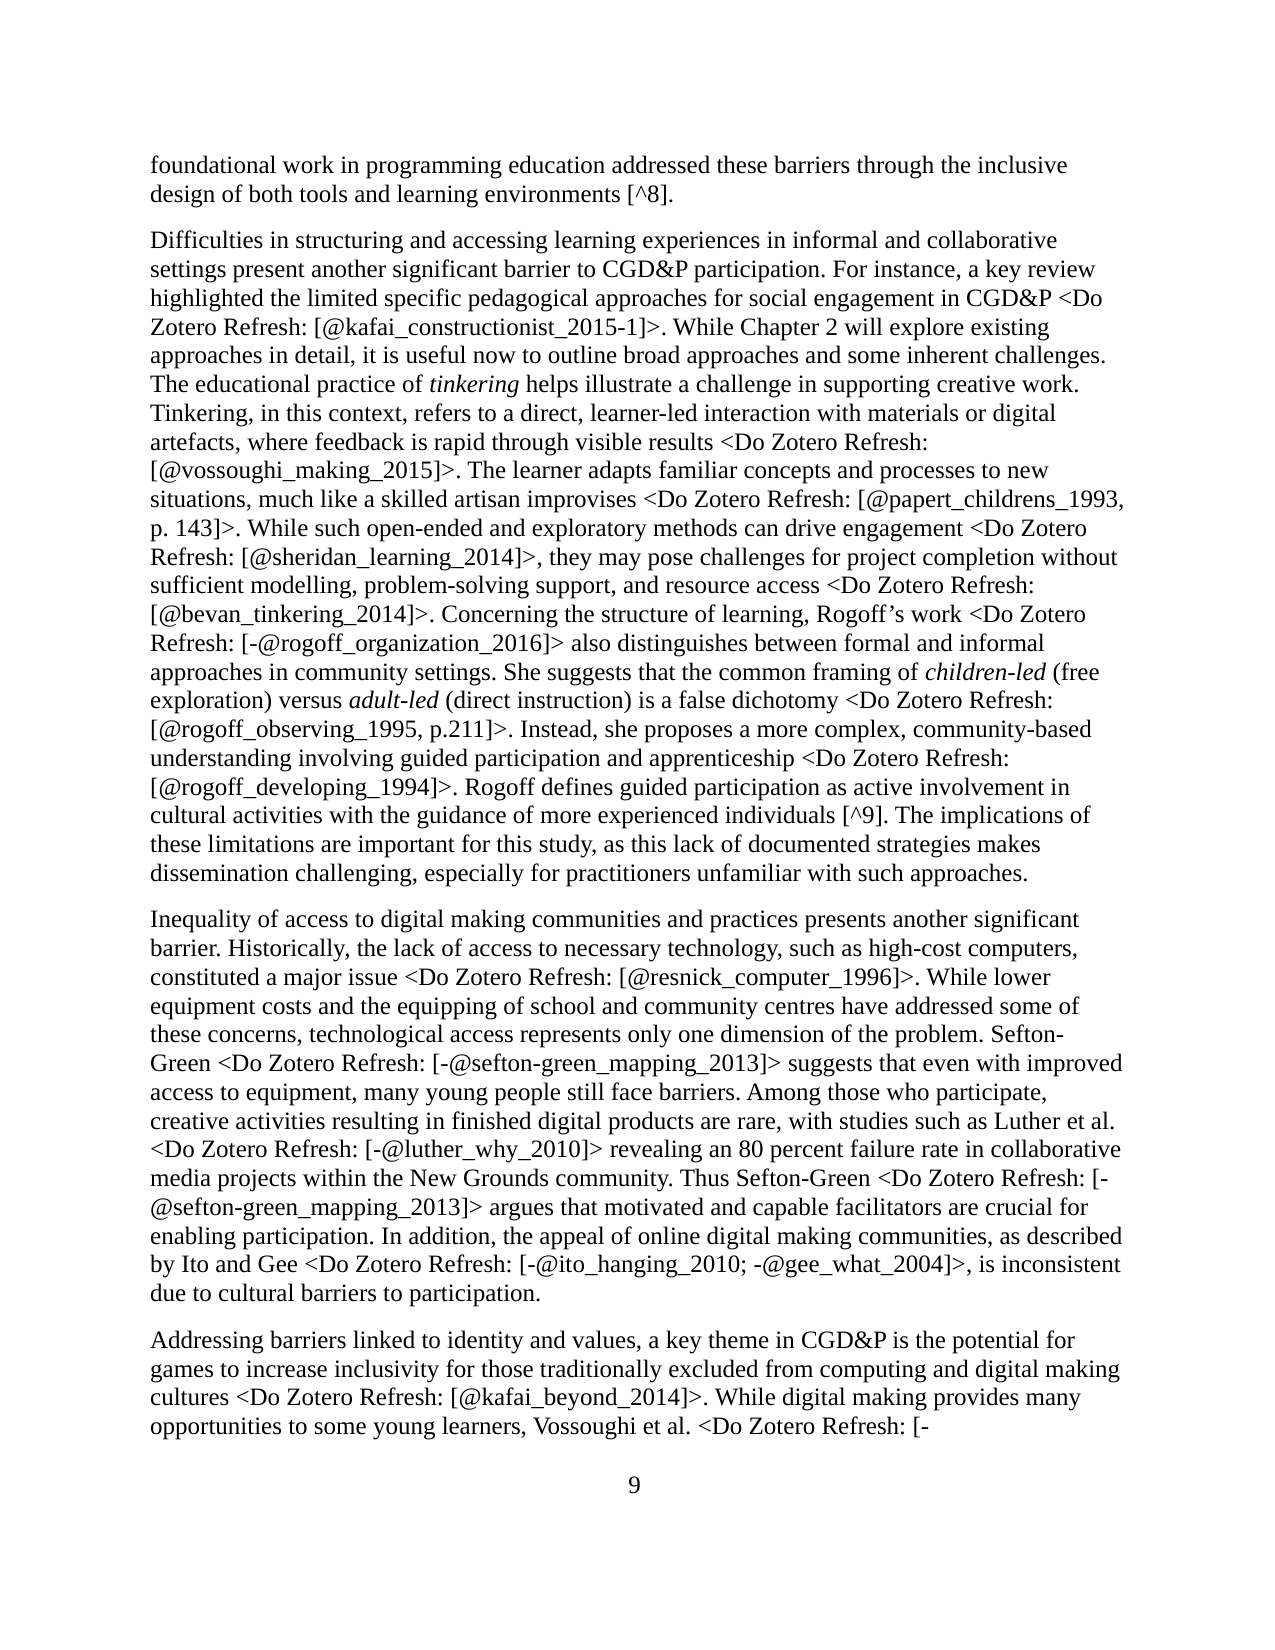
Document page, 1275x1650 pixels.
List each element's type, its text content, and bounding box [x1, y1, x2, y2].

text Addressing barriers linked to identity and values, a key theme in CGD&P is the potential for games to increase inclusivity for those traditionally excluded from computing and digital making cultures <Do Zotero Refresh: [@kafai_beyond_2014]>. While digital making provides many opportunities to some young learners, Vossoughi et al. <Do Zotero Refresh: [- [150, 1325, 1125, 1440]
text Inequality of access to digital making communities and practices presents another significant barrier. Historically, the lack of access to necessary technology, such as high-cost computers, constituted a major issue <Do Zotero Refresh: [@resnick_computer_1996]>. While lower equipment costs and the equipping of school and community centres have addressed some of these concerns, technological access represents only one dimension of the problem. Sefton-Green <Do Zotero Refresh: [-@sefton-green_mapping_2013]> suggests that even with improved access to equipment, many young people still face barriers. Among those who participate, creative activities resulting in finished digital products are rare, with studies such as Luther et al. <Do Zotero Refresh: [-@luther_why_2010]> revealing an 80 percent failure rate in collaborative media projects within the New Grounds community. Thus Sefton-Green <Do Zotero Refresh: [-@sefton-green_mapping_2013]> argues that motivated and capable facilitators are crucial for enabling participation. In addition, the appeal of online digital making communities, as described by Ito and Gee <Do Zotero Refresh: [-@ito_hanging_2010; -@gee_what_2004]>, is inconsistent due to cultural barriers to participation. [150, 904, 1125, 1307]
text foundational work in programming education addressed these barriers through the inclusive design of both tools and learning environments [^8]. [150, 150, 1125, 207]
text Difficulties in structuring and accessing learning experiences in informal and collaborative settings present another significant barrier to CGD&P participation. For instance, a key review highlighted the limited specific pedagogical approaches for social engagement in CGD&P <Do Zotero Refresh: [@kafai_constructionist_2015-1]>. While Chapter 2 will explore existing approaches in detail, it is useful now to outline broad approaches and some inherent challenges. The educational practice of tinkering helps illustrate a challenge in supporting creative work. Tinkering, in this context, refers to a direct, learner-led interaction with materials or digital artefacts, where feedback is rapid through visible results <Do Zotero Refresh: [@vossoughi_making_2015]>. The learner adapts familiar concepts and processes to new situations, much like a skilled artisan improvises <Do Zotero Refresh: [@papert_childrens_1993, p. 143]>. While such open-ended and exploratory methods can drive engagement <Do Zotero Refresh: [@sheridan_learning_2014]>, they may pose challenges for project completion without sufficient modelling, problem-solving support, and resource access <Do Zotero Refresh: [@bevan_tinkering_2014]>. Concerning the structure of learning, Rogoff’s work <Do Zotero Refresh: [-@rogoff_organization_2016]> also distinguishes between formal and informal approaches in community settings. She suggests that the common framing of children-led (free exploration) versus adult-led (direct instruction) is a false dichotomy <Do Zotero Refresh: [@rogoff_observing_1995, p.211]>. Instead, she proposes a more complex, community-based understanding involving guided participation and apprenticeship <Do Zotero Refresh: [@rogoff_developing_1994]>. Rogoff defines guided participation as active involvement in cultural activities with the guidance of more experienced individuals [^9]. The implications of these limitations are important for this study, as this lack of documented strategies makes dissemination challenging, especially for practitioners unfamiliar with such approaches. [150, 225, 1125, 887]
